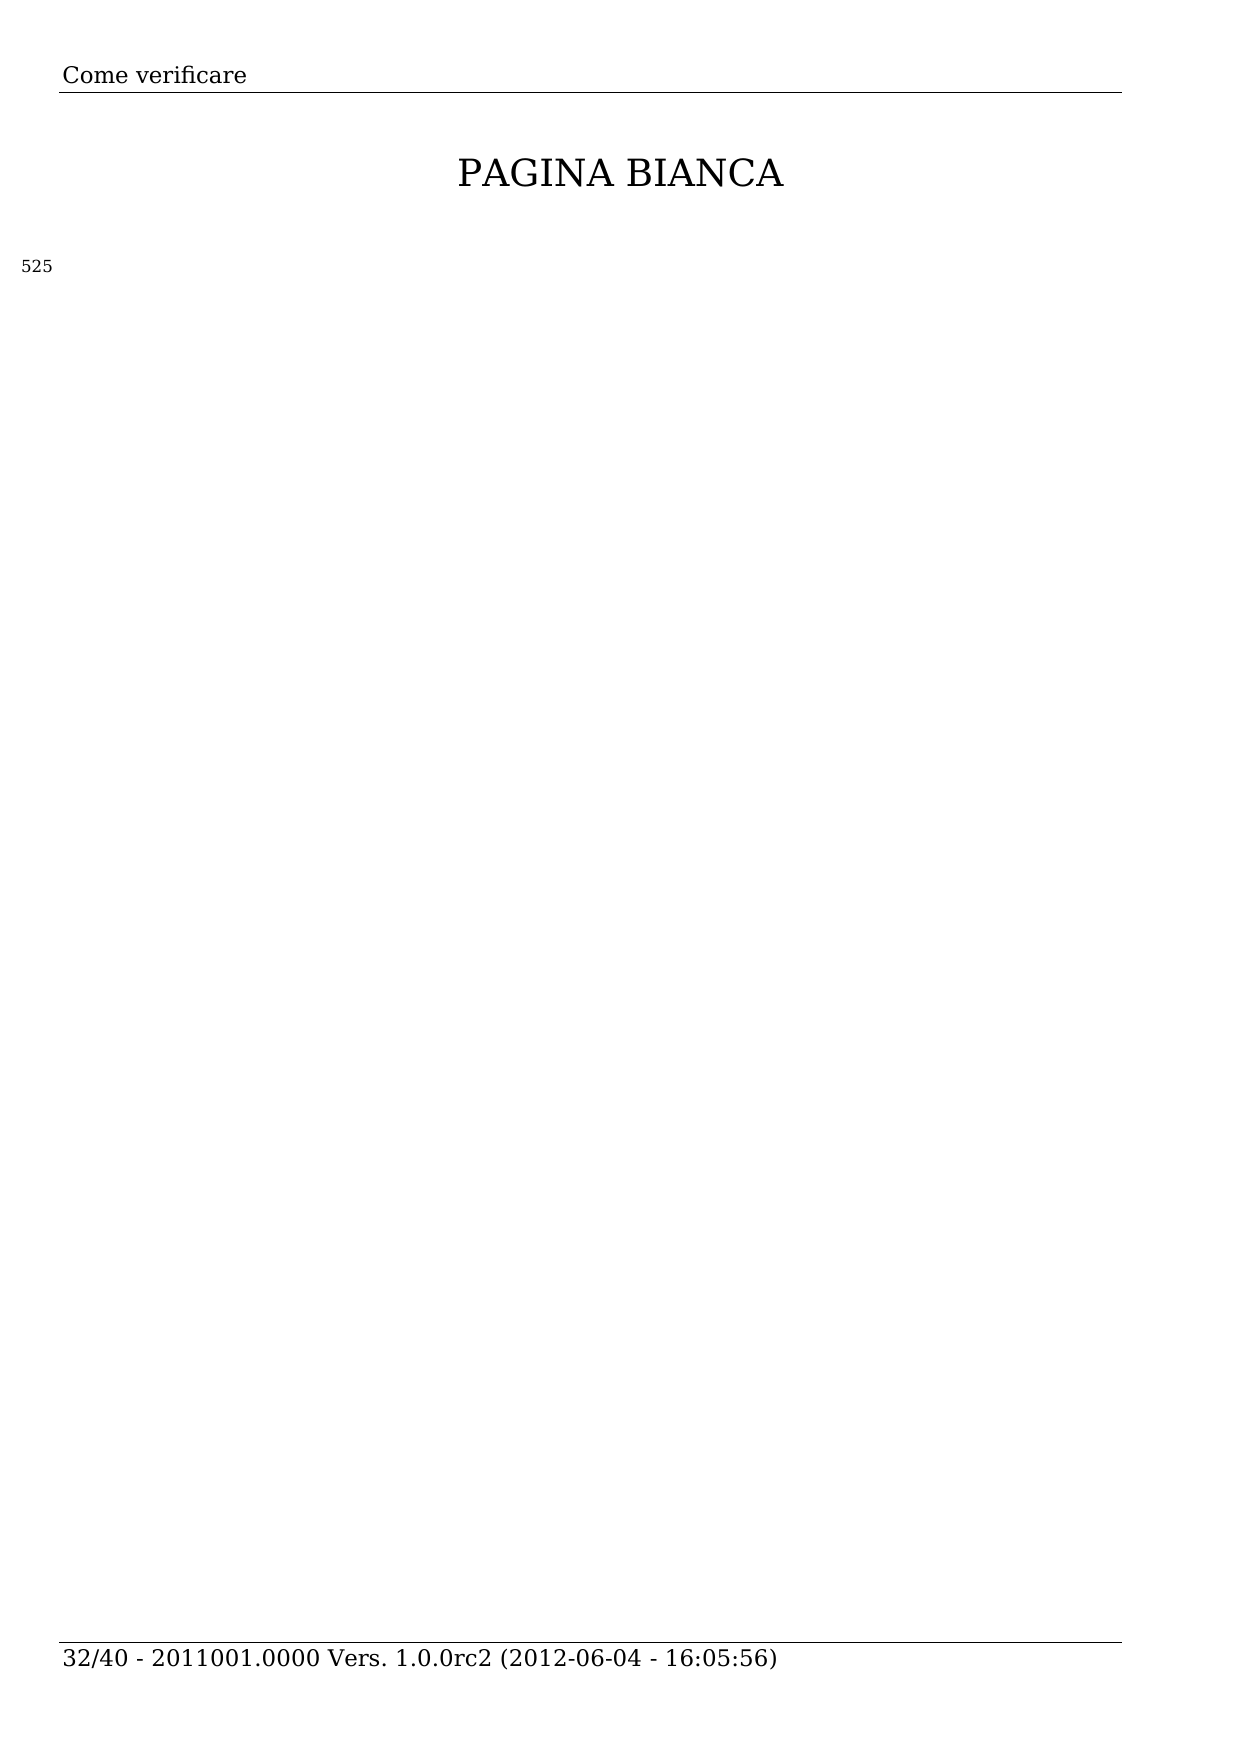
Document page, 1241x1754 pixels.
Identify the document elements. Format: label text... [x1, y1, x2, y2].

text PAGINA BIANCA [118, 151, 1122, 195]
